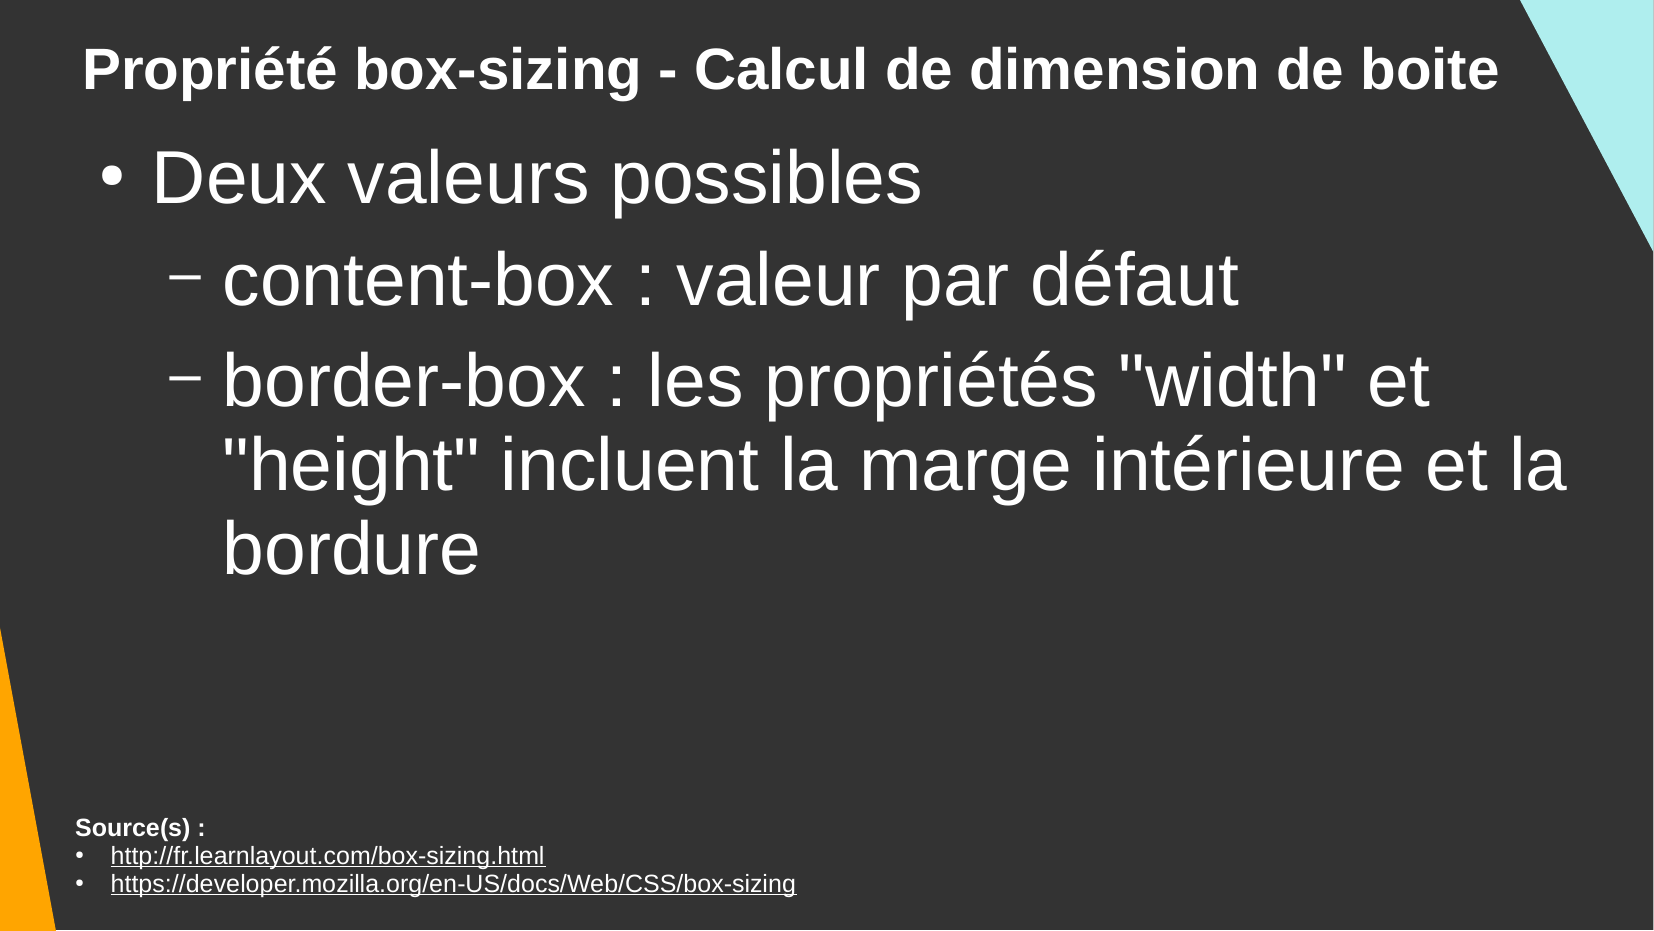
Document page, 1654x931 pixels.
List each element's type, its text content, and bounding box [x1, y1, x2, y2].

title Propriété box-sizing - Calcul de dimension de boite [82, 37, 1571, 107]
text_box [0, 627, 56, 931]
text_box Source(s) : http://fr.learnlayout.com/box-sizing.html https://developer.mozilla.org/en-US/docs/Web/CSS/box-sizing [60, 806, 1546, 906]
list Deux valeurs possibles content-box : valeur par défaut border-box : les propriétés "width" et "height" incluent la marge intérieure et la bordure [80, 135, 1605, 762]
text_box [1520, 0, 1654, 254]
